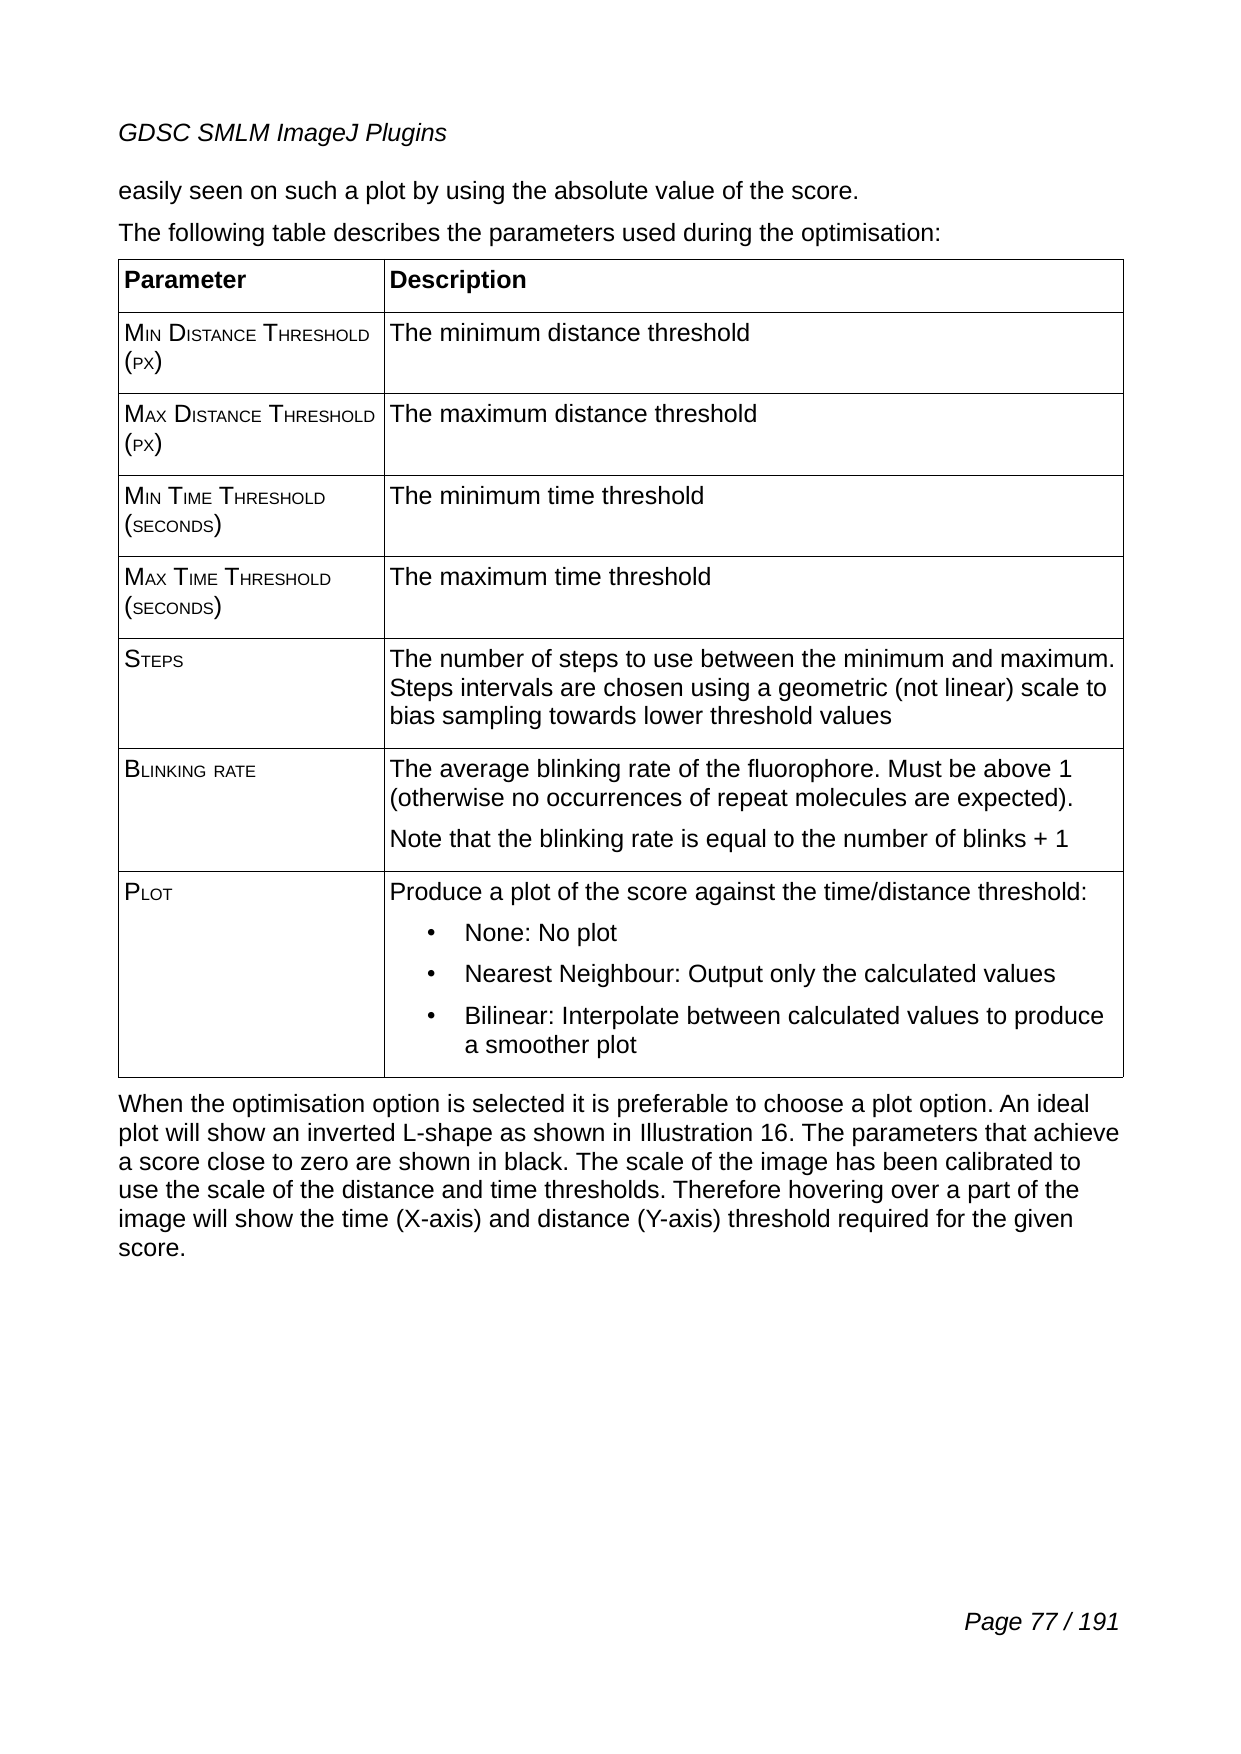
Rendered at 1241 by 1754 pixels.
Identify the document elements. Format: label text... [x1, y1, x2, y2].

table_cell Plot [119, 872, 384, 1077]
text easily seen on such a plot by using the absolute value of the score. [118, 176, 1122, 205]
table_cell Produce a plot of the score against the time/distance threshold: None: No plot Nearest Neighbour: Output only the calculated values Bilinear: Interpolate between calculated values to produce a smoother plot [385, 872, 1123, 1077]
table_cell The minimum time threshold [385, 476, 1123, 556]
table_cell The maximum distance threshold [385, 394, 1123, 475]
table_cell The minimum distance threshold [385, 313, 1123, 393]
table_cell Steps [119, 639, 384, 748]
table_cell Max Time Threshold (seconds) [119, 557, 384, 638]
text The following table describes the parameters used during the optimisation: [118, 218, 1122, 246]
table_cell Blinking rate [119, 749, 384, 871]
table_header Parameter [119, 260, 384, 312]
table_cell Min Time Threshold (seconds) [119, 476, 384, 556]
table_cell Max Distance Threshold (px) [119, 394, 384, 475]
text When the optimisation option is selected it is preferable to choose a plot option. An ideal plot will show an inverted L-shape as shown in Illustration 16. The parameters that achieve a score close to zero are shown in black. The scale of the image has been calibrated to use the scale of the distance and time thresholds. Therefore hovering over a part of the image will show the time (X-axis) and distance (Y-axis) threshold required for the given score. [118, 1089, 1122, 1262]
table_cell The maximum time threshold [385, 557, 1123, 638]
table_cell Min Distance Threshold (px) [119, 313, 384, 393]
table_cell The average blinking rate of the fluorophore. Must be above 1 (otherwise no occurrences of repeat molecules are expected). Note that the blinking rate is equal to the number of blinks + 1 [385, 749, 1123, 871]
table_cell The number of steps to use between the minimum and maximum. Steps intervals are chosen using a geometric (not linear) scale to bias sampling towards lower threshold values [385, 639, 1123, 748]
table_header Description [385, 260, 1123, 312]
